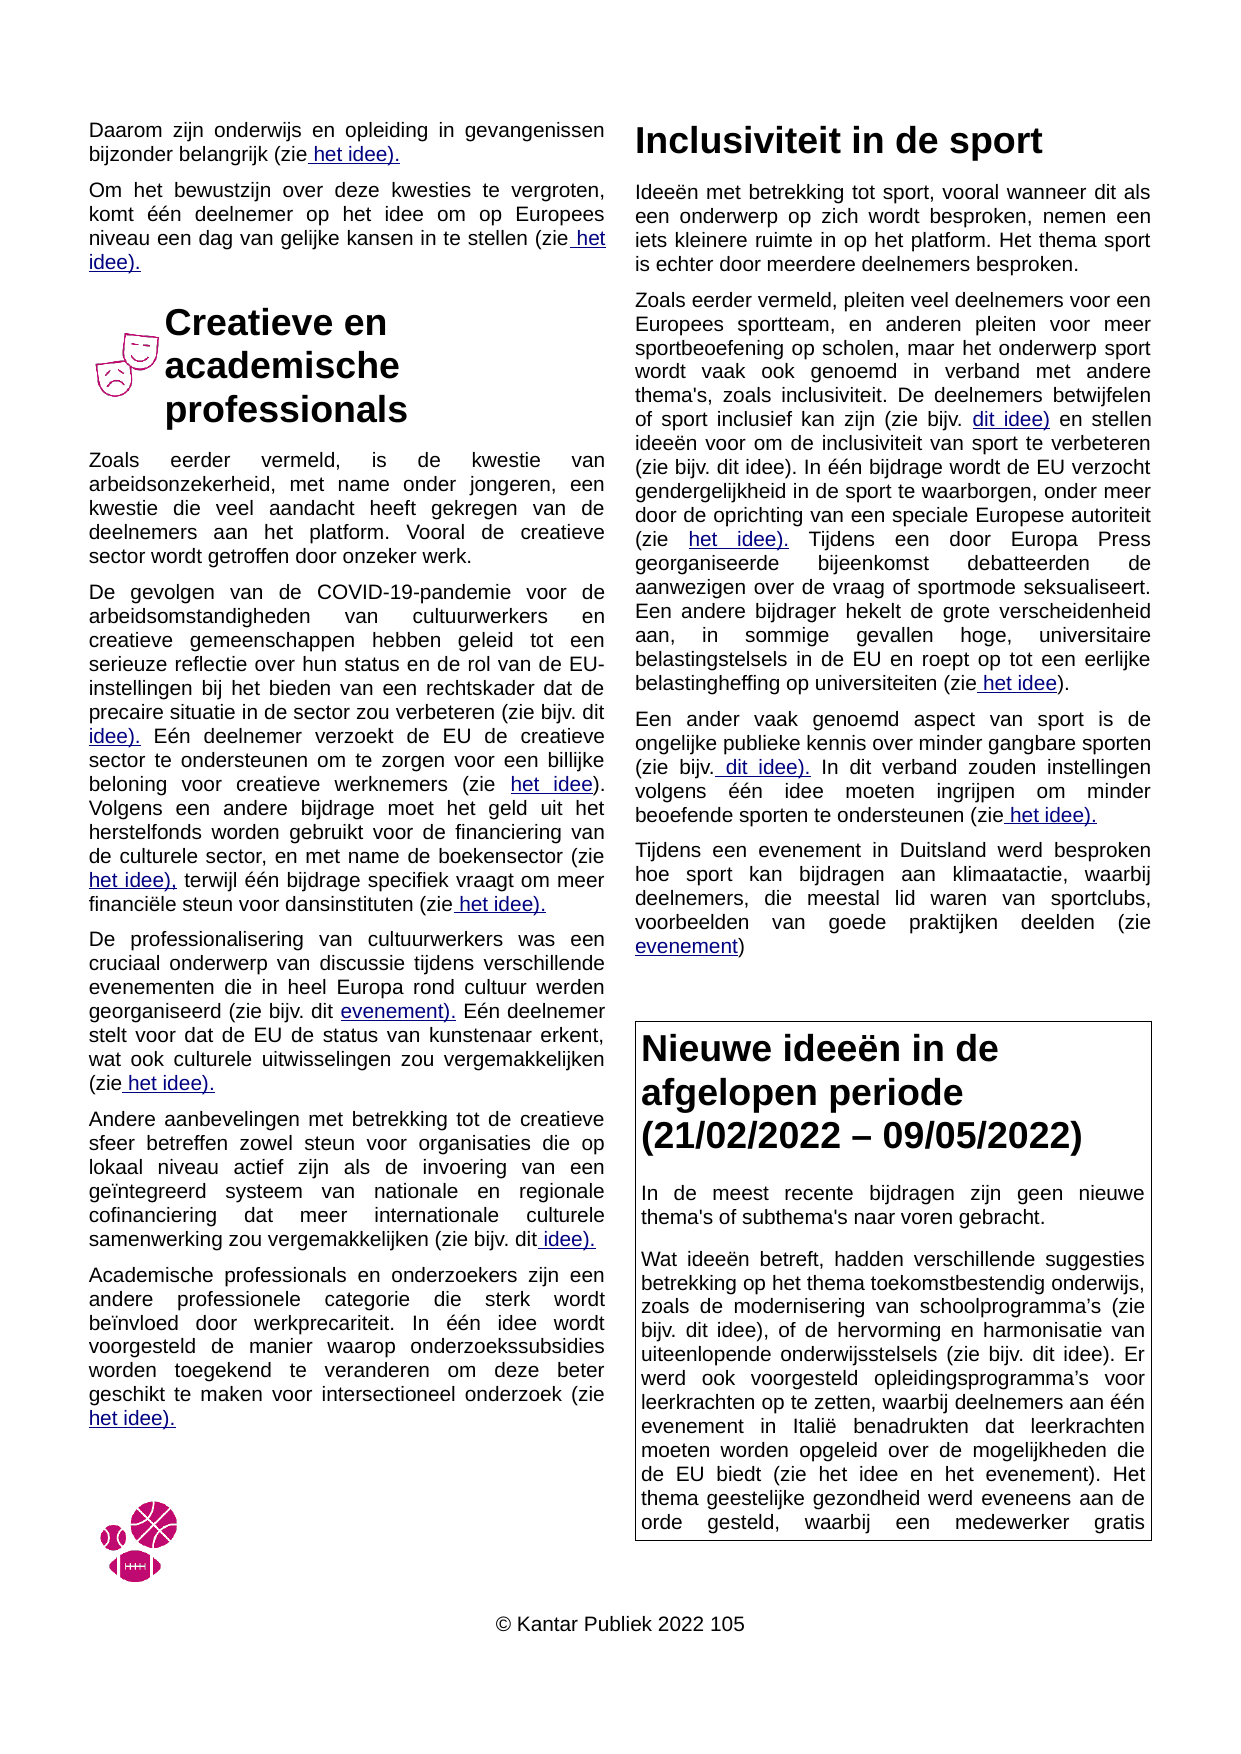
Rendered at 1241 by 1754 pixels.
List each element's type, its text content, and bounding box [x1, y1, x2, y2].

text Daarom zijn onderwijs en opleiding in gevangenissen bijzonder belangrijk (zie het idee). [88, 118, 605, 166]
text Zoals eerder vermeld, is de kwestie van arbeidsonzekerheid, met name onder jongeren, een kwestie die veel aandacht heeft gekregen van de deelnemers aan het platform. Vooral de creatieve sector wordt getroffen door onzeker werk. [88, 448, 605, 568]
text Academische professionals en onderzoekers zijn een andere professionele categorie die sterk wordt beïnvloed door werkprecariteit. In één idee wordt voorgesteld de manier waarop onderzoekssubsidies worden toegekend te veranderen om deze beter geschikt te maken voor intersectioneel onderzoek (zie het idee). [88, 1262, 605, 1430]
subtitle Inclusiviteit in de sport [635, 118, 1152, 161]
text In de meest recente bijdragen zijn geen nieuwe thema's of subthema's naar voren gebracht. [636, 1174, 1151, 1234]
subtitle Nieuwe ideeën in de afgelopen periode (21/02/2022 – 09/05/2022) [636, 1022, 1151, 1162]
text Wat ideeën betreft, hadden verschillende suggesties betrekking op het thema toekomstbestendig onderwijs, zoals de modernisering van schoolprogramma’s (zie bijv. dit idee), of de hervorming en harmonisatie van uiteenlopende onderwijsstelsels (zie bijv. dit idee). Er werd ook voorgesteld opleidingsprogramma’s voor leerkrachten op te zetten, waarbij deelnemers aan één evenement in Italië benadrukten dat leerkrachten moeten worden opgeleid over de mogelijkheden die de EU biedt (zie het idee en het evenement). Het thema geestelijke gezondheid werd eveneens aan de orde gesteld, waarbij een medewerker gratis [636, 1240, 1151, 1540]
text Ideeën met betrekking tot sport, vooral wanneer dit als een onderwerp op zich wordt besproken, nemen een iets kleinere ruimte in op het platform. Het thema sport is echter door meerdere deelnemers besproken. [635, 180, 1152, 276]
text Een ander vaak genoemd aspect van sport is de ongelijke publieke kennis over minder gangbare sporten (zie bijv. dit idee). In dit verband zouden instellingen volgens één idee moeten ingrijpen om minder beoefende sporten te ondersteunen (zie het idee). [635, 707, 1152, 826]
subtitle Creatieve en academische professionals [88, 301, 605, 430]
text Zoals eerder vermeld, pleiten veel deelnemers voor een Europees sportteam, en anderen pleiten voor meer sportbeoefening op scholen, maar het onderwerp sport wordt vaak ook genoemd in verband met andere thema's, zoals inclusiviteit. De deelnemers betwijfelen of sport inclusief kan zijn (zie bijv. dit idee) en stellen ideeën voor om de inclusiviteit van sport te verbeteren (zie bijv. dit idee). In één bijdrage wordt de EU verzocht gendergelijkheid in de sport te waarborgen, onder meer door de oprichting van een speciale Europese autoriteit (zie het idee). Tijdens een door Europa Press georganiseerde bijeenkomst debatteerden de aanwezigen over de vraag of sportmode seksualiseert. Een andere bijdrager hekelt de grote verscheidenheid aan, in sommige gevallen hoge, universitaire belastingstelsels in de EU en roept op tot een eerlijke belastingheffing op universiteiten (zie het idee). [635, 287, 1152, 695]
text De professionalisering van cultuurwerkers was een cruciaal onderwerp van discussie tijdens verschillende evenementen die in heel Europa rond cultuur werden georganiseerd (zie bijv. dit evenement). Eén deelnemer stelt voor dat de EU de status van kunstenaar erkent, wat ook culturele uitwisselingen zou vergemakkelijken (zie het idee). [88, 927, 605, 1095]
text Om het bewustzijn over deze kwesties te vergroten, komt één deelnemer op het idee om op Europees niveau een dag van gelijke kansen in te stellen (zie het idee). [88, 178, 605, 274]
picture [89, 327, 165, 403]
picture [92, 1495, 184, 1588]
text De gevolgen van de COVID-19-pandemie voor de arbeidsomstandigheden van cultuurwerkers en creatieve gemeenschappen hebben geleid tot een serieuze reflectie over hun status en de rol van de EU-instellingen bij het bieden van een rechtskader dat de precaire situatie in de sector zou verbeteren (zie bijv. dit idee). Eén deelnemer verzoekt de EU de creatieve sector te ondersteunen om te zorgen voor een billijke beloning voor creatieve werknemers (zie het idee). Volgens een andere bijdrage moet het geld uit het herstelfonds worden gebruikt voor de financiering van de culturele sector, en met name de boekensector (zie het idee), terwijl één bijdrage specifiek vraagt om meer financiële steun voor dansinstituten (zie het idee). [88, 580, 605, 915]
text Andere aanbevelingen met betrekking tot de creatieve sfeer betreffen zowel steun voor organisaties die op lokaal niveau actief zijn als de invoering van een geïntegreerd systeem van nationale en regionale cofinanciering dat meer internationale culturele samenwerking zou vergemakkelijken (zie bijv. dit idee). [88, 1107, 605, 1251]
text Tijdens een evenement in Duitsland werd besproken hoe sport kan bijdragen aan klimaatactie, waarbij deelnemers, die meestal lid waren van sportclubs, voorbeelden van goede praktijken deelden (zie evenement) [635, 838, 1152, 958]
